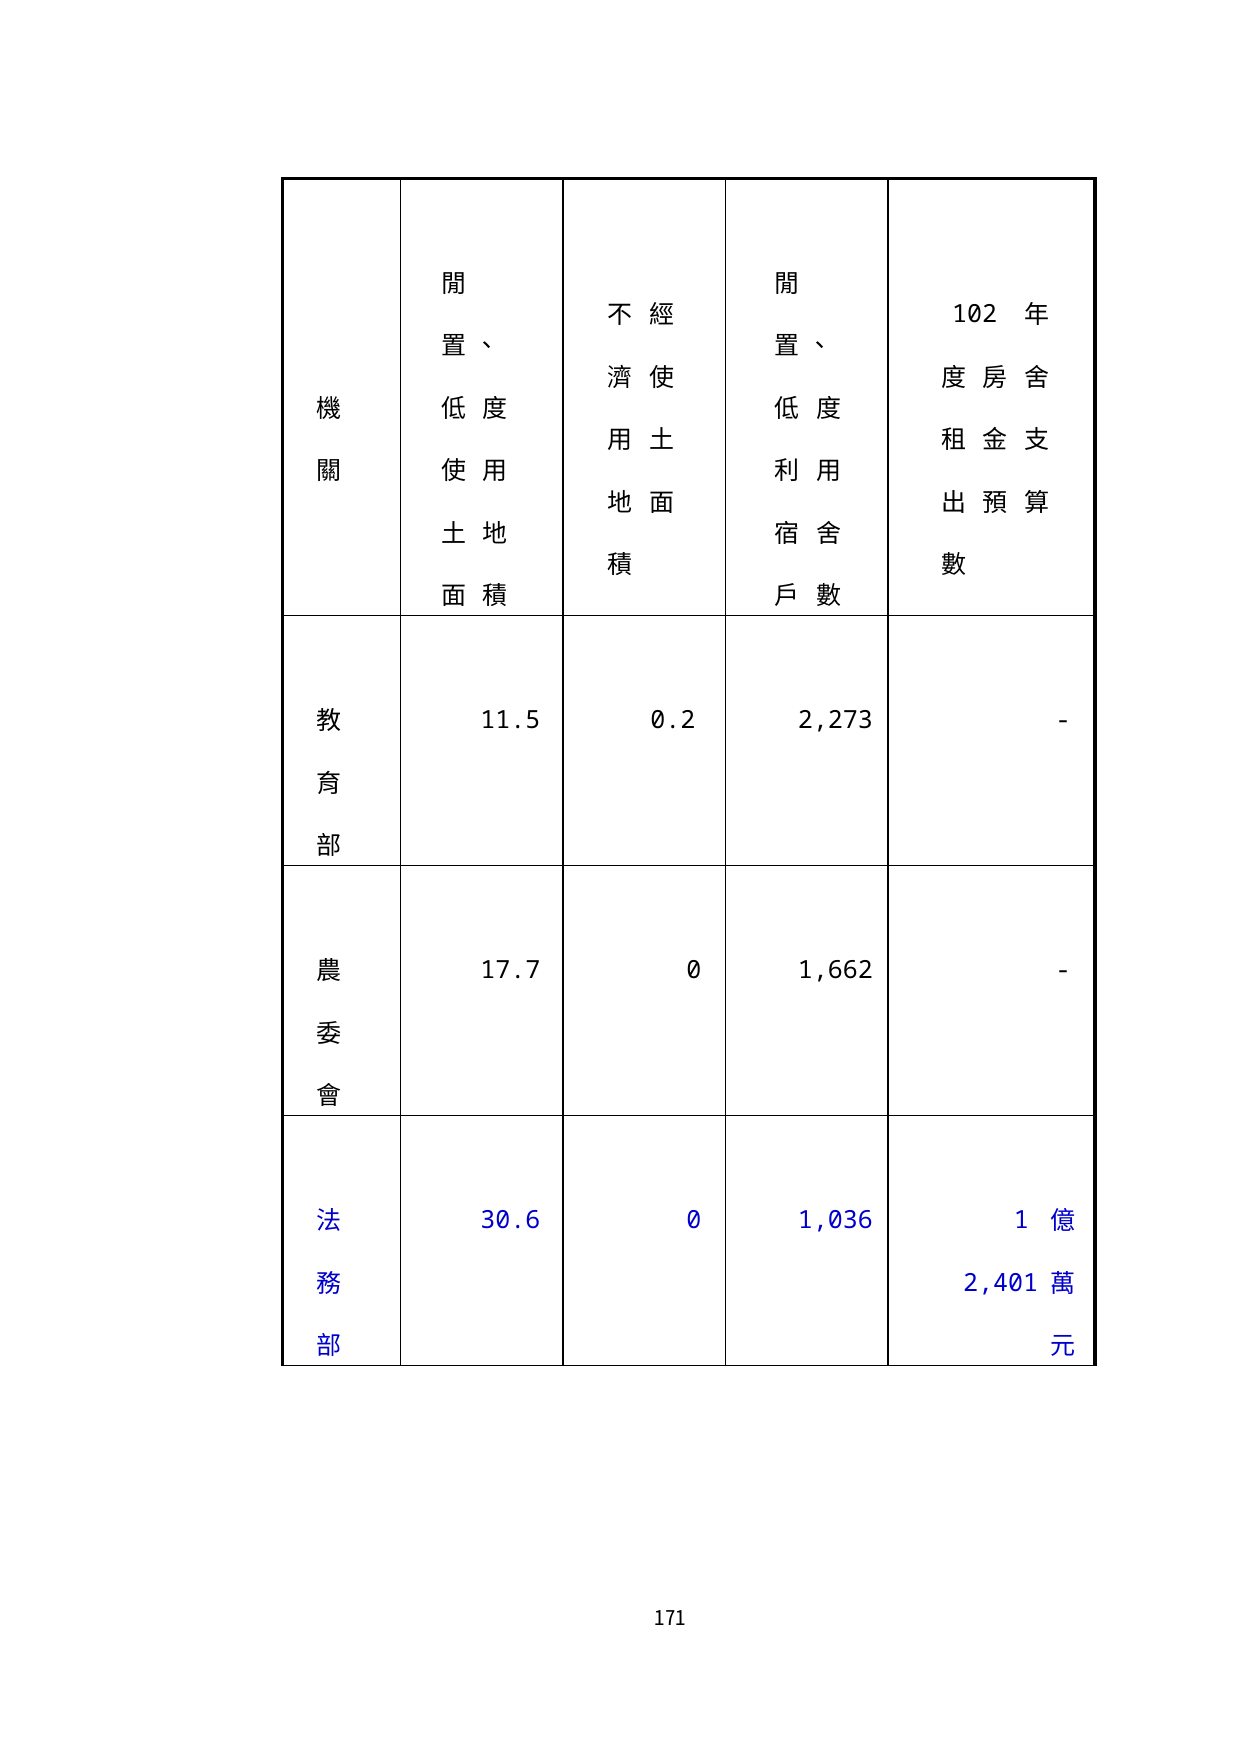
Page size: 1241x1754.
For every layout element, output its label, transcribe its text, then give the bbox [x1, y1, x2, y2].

table_header 102年度房舍租金支出預算數 [889, 180, 1093, 615]
table_cell 2,273 [726, 616, 887, 865]
table_cell 1,036 [726, 1116, 887, 1365]
table_header 不經濟使用土地面積 [564, 180, 725, 615]
table_cell 11.5 [401, 616, 562, 865]
table_cell 法務部 [284, 1116, 400, 1365]
table_cell 1,662 [726, 866, 887, 1115]
table_cell 30.6 [401, 1116, 562, 1365]
table_cell 1億2,401萬元 [889, 1116, 1093, 1365]
table_cell 0.2 [564, 616, 725, 865]
table_header 閒置、低度使用土地面積 [401, 180, 562, 615]
table_cell 農委會 [284, 866, 400, 1115]
table_cell 0 [564, 1116, 725, 1365]
table_cell 0 [564, 866, 725, 1115]
table_cell 教育部 [284, 616, 400, 865]
table_header 閒置、低度利用宿舍戶數 [726, 180, 887, 615]
table_cell 17.7 [401, 866, 562, 1115]
table_cell - [889, 866, 1093, 1115]
table_cell - [889, 616, 1093, 865]
table_header 機關 [284, 180, 400, 615]
